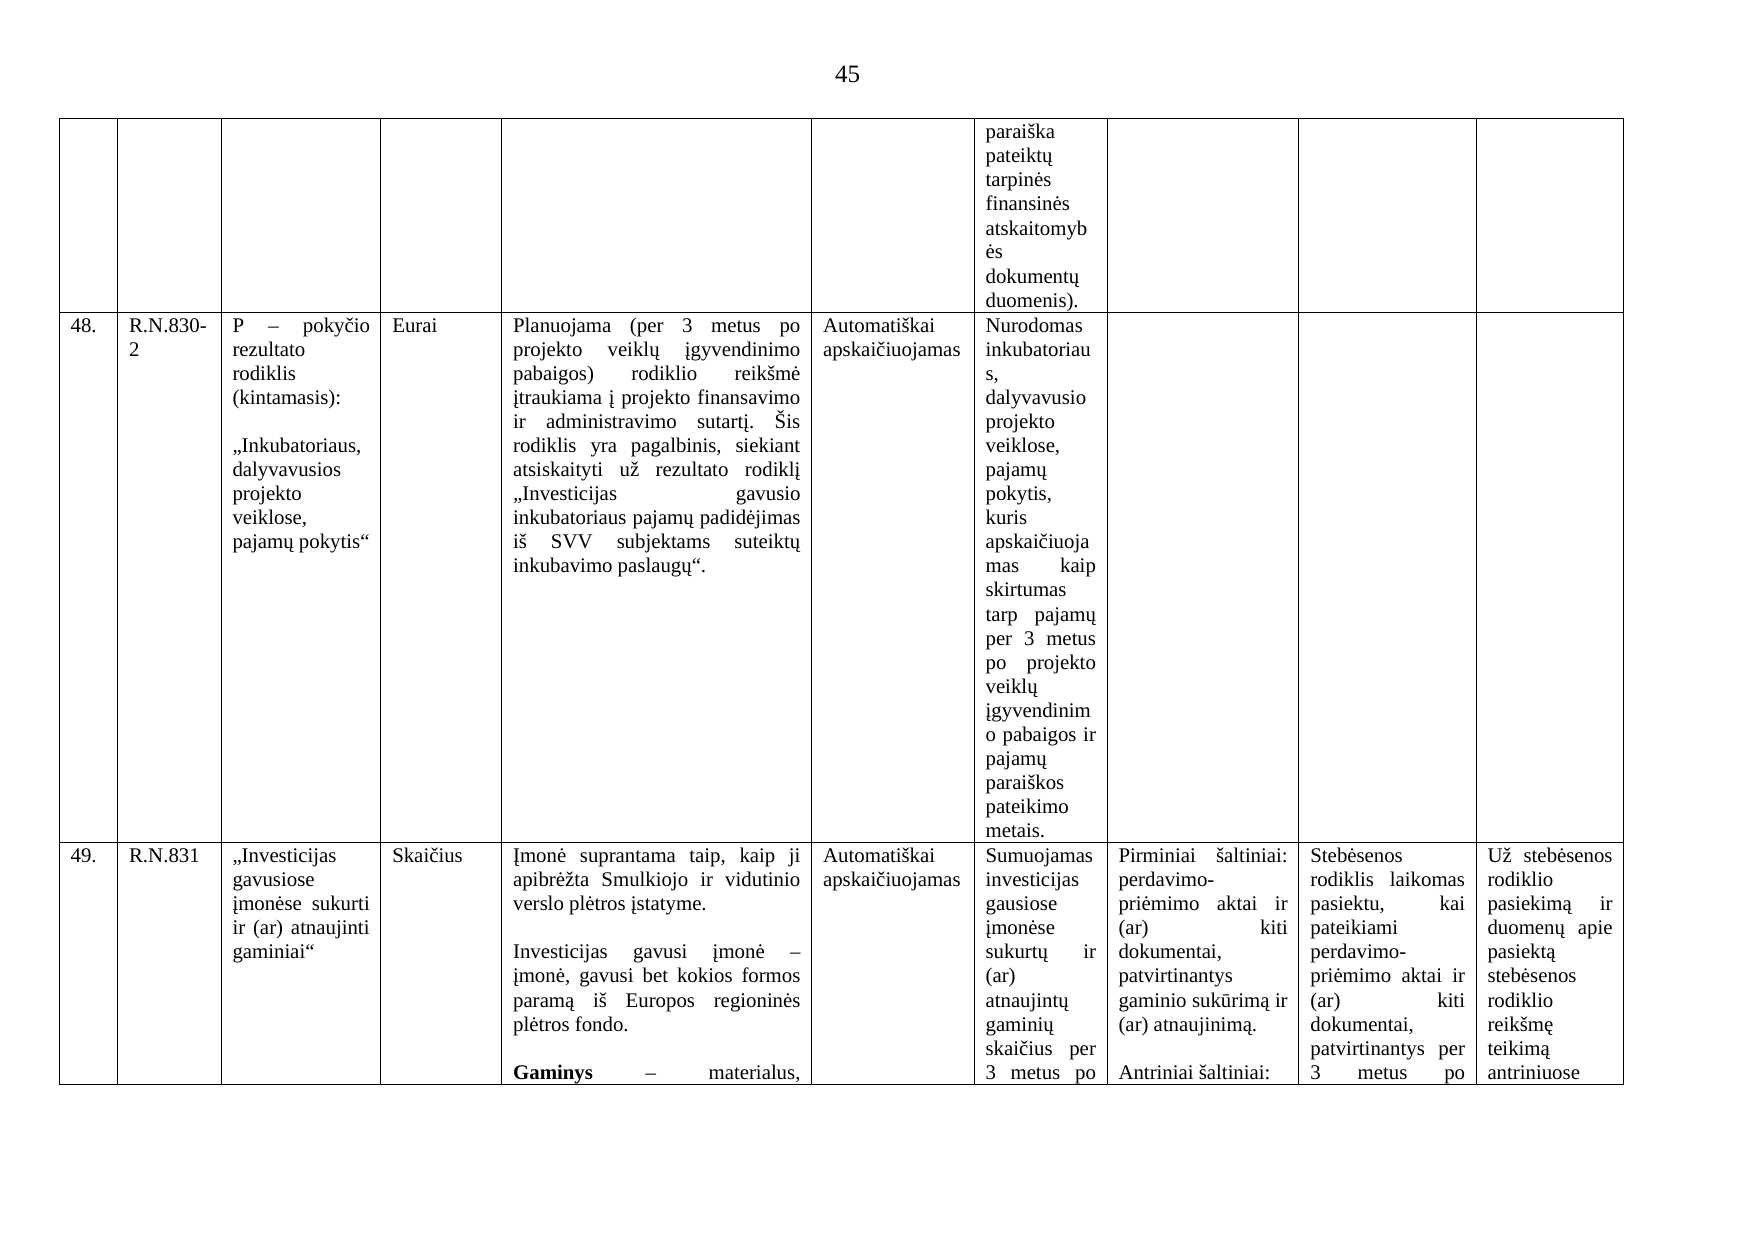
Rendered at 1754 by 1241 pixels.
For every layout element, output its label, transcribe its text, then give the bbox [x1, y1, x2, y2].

table_cell Įmonė suprantama taip, kaip ji apibrėžta Smulkiojo ir vidutinio verslo plėtros įstatyme. Investicijas gavusi įmonė – įmonė, gavusi bet kokios formos paramą iš Europos regioninės plėtros fondo. Gaminys – materialus, [502, 843, 811, 1084]
table_cell [222, 119, 380, 312]
table_cell [381, 119, 501, 312]
table_cell 48. [60, 313, 117, 842]
table_cell Už stebėsenos rodiklio pasiekimą ir duomenų apie pasiektą stebėsenos rodiklio reikšmę teikimą antriniuose [1477, 843, 1623, 1084]
table_cell [502, 119, 811, 312]
table_cell paraiška pateiktų tarpinės finansinės atskaitomybės dokumentų duomenis). [975, 119, 1107, 312]
table_cell [1108, 119, 1298, 312]
table_cell Eurai [381, 313, 501, 842]
table_cell R.N.830-2 [118, 313, 221, 842]
table_cell R.N.831 [118, 843, 221, 1084]
table_cell [60, 119, 117, 312]
table_cell [1299, 313, 1476, 842]
table_cell [1108, 313, 1298, 842]
table_cell Automatiškai apskaičiuojamas [812, 313, 974, 842]
table_cell Planuojama (per 3 metus po projekto veiklų įgyvendinimo pabaigos) rodiklio reikšmė įtraukiama į projekto finansavimo ir administravimo sutartį. Šis rodiklis yra pagalbinis, siekiant atsiskaityti už rezultato rodiklį „Investicijas gavusio inkubatoriaus pajamų padidėjimas iš SVV subjektams suteiktų inkubavimo paslaugų“. [502, 313, 811, 842]
table_cell [1299, 119, 1476, 312]
table_cell P – pokyčio rezultato rodiklis (kintamasis): „Inkubatoriaus, dalyvavusios projekto veiklose, pajamų pokytis“ [222, 313, 380, 842]
table_cell [118, 119, 221, 312]
table_cell Automatiškai apskaičiuojamas [812, 843, 974, 1084]
table_cell [812, 119, 974, 312]
table_cell Sumuojamas investicijas gausiose įmonėse sukurtų ir (ar) atnaujintų gaminių skaičius per 3 metus po [975, 843, 1107, 1084]
table_cell [1477, 119, 1623, 312]
table_cell 49. [60, 843, 117, 1084]
table_cell Pirminiai šaltiniai: perdavimo-priėmimo aktai ir (ar) kiti dokumentai, patvirtinantys gaminio sukūrimą ir (ar) atnaujinimą. Antriniai šaltiniai: [1108, 843, 1298, 1084]
table_cell [1477, 313, 1623, 842]
table_cell Nurodomas inkubatoriaus, dalyvavusio projekto veiklose, pajamų pokytis, kuris apskaičiuojamas kaip skirtumas tarp pajamų per 3 metus po projekto veiklų įgyvendinimo pabaigos ir pajamų paraiškos pateikimo metais. [975, 313, 1107, 842]
table_cell „Investicijas gavusiose įmonėse sukurti ir (ar) atnaujinti gaminiai“ [222, 843, 380, 1084]
table_cell Stebėsenos rodiklis laikomas pasiektu, kai pateikiami perdavimo-priėmimo aktai ir (ar) kiti dokumentai, patvirtinantys per 3 metus po [1299, 843, 1476, 1084]
table_cell Skaičius [381, 843, 501, 1084]
